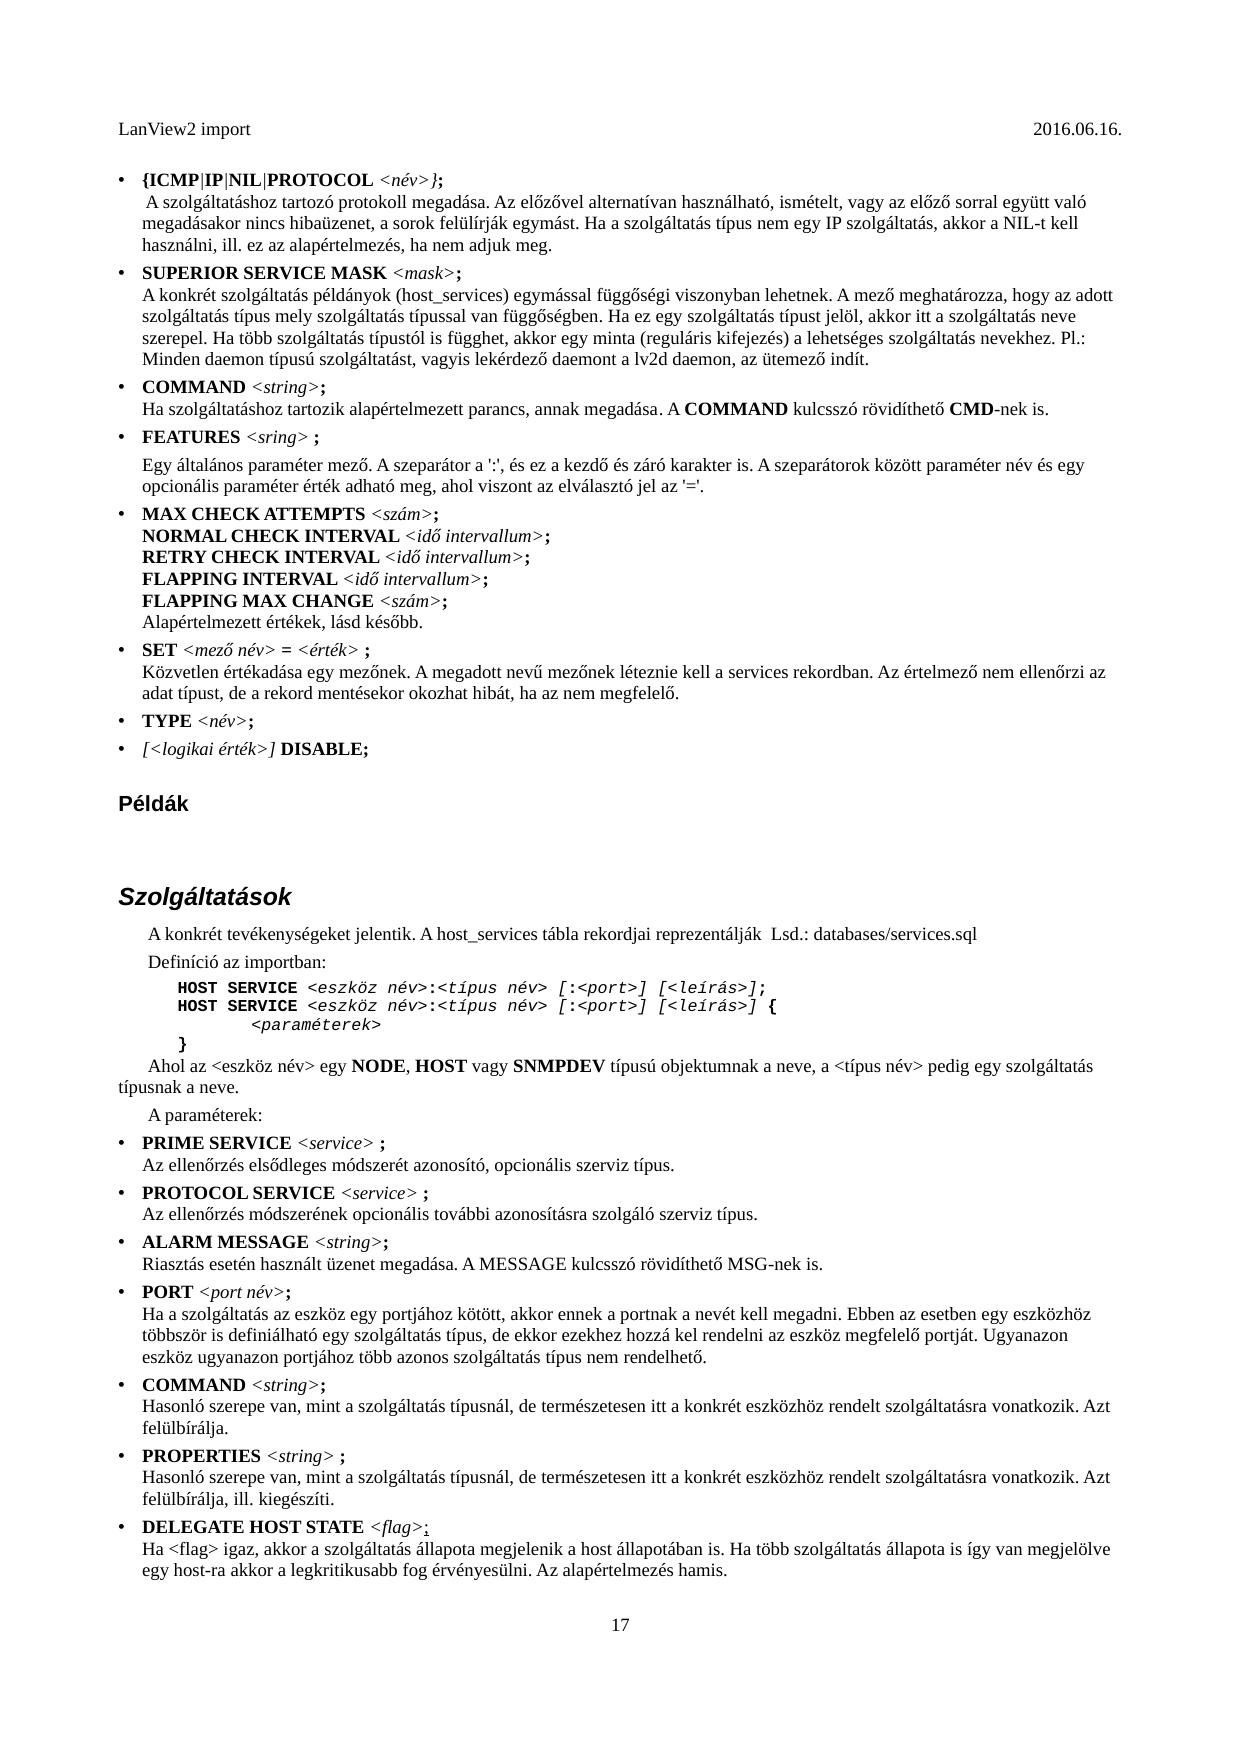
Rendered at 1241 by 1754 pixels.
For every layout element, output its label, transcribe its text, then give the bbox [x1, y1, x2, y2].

list TYPE <név>; [118, 710, 1122, 732]
subtitle Példák [118, 791, 1122, 817]
text } [177, 1036, 1122, 1054]
list PROPERTIES <string> ; Hasonló szerepe van, mint a szolgáltatás típusnál, de természetesen itt a konkrét eszközhöz rendelt szolgáltatásra vonatkozik. Azt felülbírálja, ill. kiegészíti. [118, 1445, 1122, 1509]
list [<logikai érték>] DISABLE; [118, 738, 1122, 760]
list PRIME SERVICE <service> ; Az ellenőrzés elsődleges módszerét azonosító, opcionális szerviz típus. [118, 1132, 1122, 1175]
text <paraméterek> [177, 1017, 1122, 1036]
list Egy általános paraméter mező. A szeparátor a ':', és ez a kezdő és záró karakter is. A szeparátorok között paraméter név és egy opcionális paraméter érték adható meg, ahol viszont az elválasztó jel az '='. [118, 454, 1122, 497]
text Ahol az <eszköz név> egy NODE, HOST vagy SNMPDEV típusú objektumnak a neve, a <típus név> pedig egy szolgáltatás típusnak a neve. [118, 1054, 1122, 1098]
list SET <mező név> = <érték> ; Közvetlen értékadása egy mezőnek. A megadott nevű mezőnek léteznie kell a services rekordban. Az értelmező nem ellenőrzi az adat típust, de a rekord mentésekor okozhat hibát, ha az nem megfelelő. [118, 639, 1122, 704]
list FEATURES <sring> ; [118, 426, 1122, 447]
list ALARM MESSAGE <string>; Riasztás esetén használt üzenet megadása. A MESSAGE kulcsszó rövidíthető MSG-nek is. [118, 1231, 1122, 1274]
list COMMAND <string>; Hasonló szerepe van, mint a szolgáltatás típusnál, de természetesen itt a konkrét eszközhöz rendelt szolgáltatásra vonatkozik. Azt felülbírálja. [118, 1374, 1122, 1438]
text Definíció az importban: [118, 951, 1122, 973]
list PROTOCOL SERVICE <service> ; Az ellenőrzés módszerének opcionális további azonosításra szolgáló szerviz típus. [118, 1182, 1122, 1225]
subtitle Szolgáltatások [118, 882, 1122, 911]
text A konkrét tevékenységeket jelentik. A host_services tábla rekordjai reprezentálják Lsd.: databases/services.sql [118, 923, 1122, 945]
list DELEGATE HOST STATE <flag>; Ha <flag> igaz, akkor a szolgáltatás állapota megjelenik a host állapotában is. Ha több szolgáltatás állapota is így van megjelölve egy host-ra akkor a legkritikusabb fog érvényesülni. Az alapértelmezés hamis. [118, 1516, 1122, 1581]
list PORT <port név>; Ha a szolgáltatás az eszköz egy portjához kötött, akkor ennek a portnak a nevét kell megadni. Ebben az esetben egy eszközhöz többször is definiálható egy szolgáltatás típus, de ekkor ezekhez hozzá kel rendelni az eszköz megfelelő portját. Ugyanazon eszköz ugyanazon portjához több azonos szolgáltatás típus nem rendelhető. [118, 1281, 1122, 1367]
list COMMAND <string>; Ha szolgáltatáshoz tartozik alapértelmezett parancs, annak megadása. A COMMAND kulcsszó rövidíthető CMD-nek is. [118, 376, 1122, 419]
list {ICMP|IP|NIL|PROTOCOL <név>}; A szolgáltatáshoz tartozó protokoll megadása. Az előzővel alternatívan használható, ismételt, vagy az előző sorral együtt való megadásakor nincs hibaüzenet, a sorok felülírják egymást. Ha a szolgáltatás típus nem egy IP szolgáltatás, akkor a NIL-t kell használni, ill. ez az alapértelmezés, ha nem adjuk meg. [118, 169, 1122, 255]
text A paraméterek: [118, 1104, 1122, 1126]
text HOST SERVICE <eszköz név>:<típus név> [:<port>] [<leírás>] { [177, 998, 1122, 1017]
list SUPERIOR SERVICE MASK <mask>; A konkrét szolgáltatás példányok (host_services) egymással függőségi viszonyban lehetnek. A mező meghatározza, hogy az adott szolgáltatás típus mely szolgáltatás típussal van függőségben. Ha ez egy szolgáltatás típust jelöl, akkor itt a szolgáltatás neve szerepel. Ha több szolgáltatás típustól is függhet, akkor egy minta (reguláris kifejezés) a lehetséges szolgáltatás nevekhez. Pl.: Minden daemon típusú szolgáltatást, vagyis lekérdező daemont a lv2d daemon, az ütemező indít. [118, 262, 1122, 370]
list MAX CHECK ATTEMPTS <szám>; NORMAL CHECK INTERVAL <idő intervallum>; RETRY CHECK INTERVAL <idő intervallum>; FLAPPING INTERVAL <idő intervallum>; FLAPPING MAX CHANGE <szám>; Alapértelmezett értékek, lásd később. [118, 503, 1122, 633]
text HOST SERVICE <eszköz név>:<típus név> [:<port>] [<leírás>]; [177, 979, 1122, 998]
